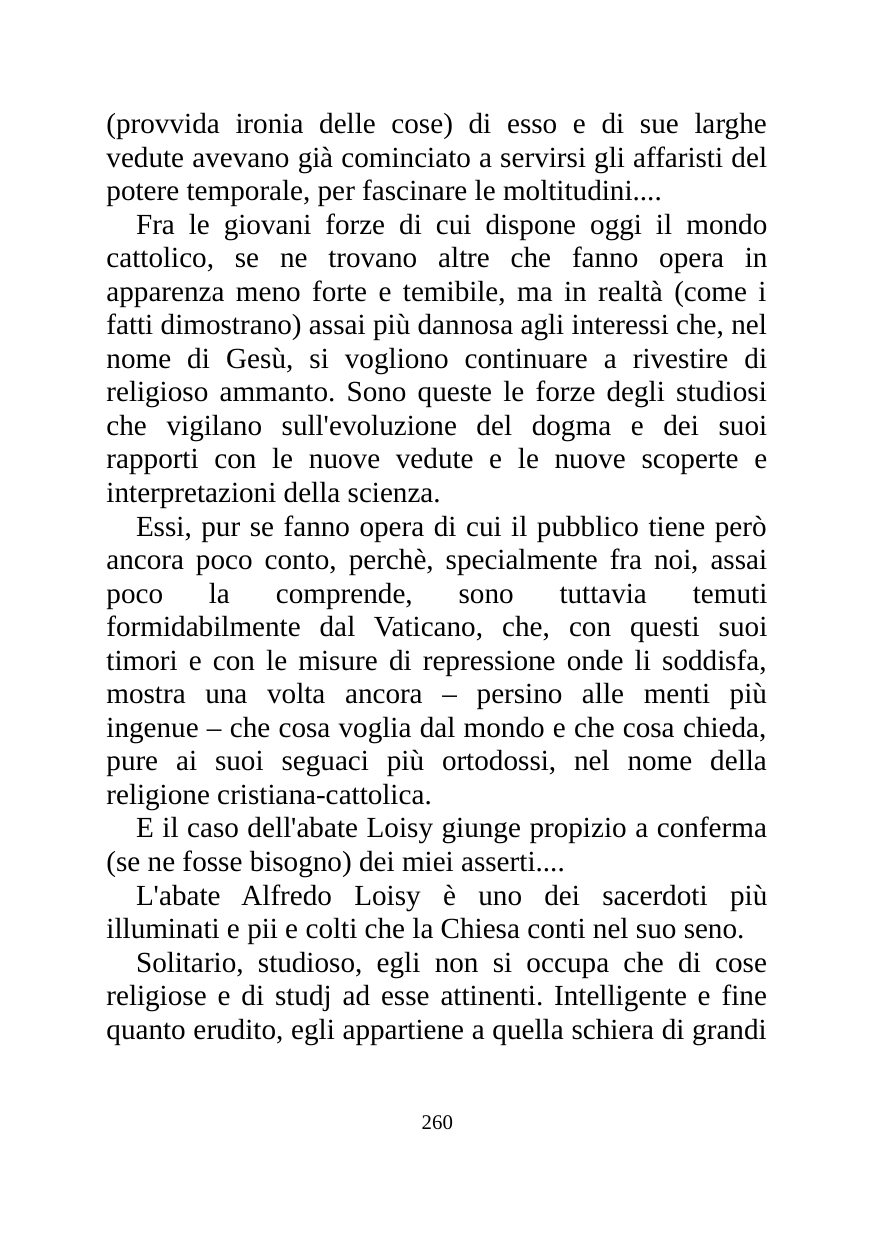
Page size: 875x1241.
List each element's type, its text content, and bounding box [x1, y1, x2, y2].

text E il caso dell'abate Loisy giunge propizio a conferma (se ne fosse bisogno) dei miei asserti.... [106, 811, 768, 878]
text Essi, pur se fanno opera di cui il pubblico tiene però ancora poco conto, perchè, specialmente fra noi, assai poco la comprende, sono tuttavia temuti formidabilmente dal Vaticano, che, con questi suoi timori e con le misure di repressione onde li soddisfa, mostra una volta ancora – persino alle menti più ingenue – che cosa voglia dal mondo e che cosa chieda, pure ai suoi seguaci più ortodossi, nel nome della religione cristiana-cattolica. [106, 509, 768, 811]
text L'abate Alfredo Loisy è uno dei sacerdoti più illuminati e pii e colti che la Chiesa conti nel suo seno. [106, 878, 768, 945]
text Solitario, studioso, egli non si occupa che di cose religiose e di studj ad esse attinenti. Intelligente e fine quanto erudito, egli appartiene a quella schiera di grandi [106, 945, 768, 1045]
text (provvida ironia delle cose) di esso e di sue larghe vedute avevano già cominciato a servirsi gli affaristi del potere temporale, per fascinare le moltitudini.... [106, 106, 768, 207]
text Fra le giovani forze di cui dispone oggi il mondo cattolico, se ne trovano altre che fanno opera in apparenza meno forte e temibile, ma in realtà (come i fatti dimostrano) assai più dannosa agli interessi che, nel nome di Gesù, si vogliono continuare a rivestire di religioso ammanto. Sono queste le forze degli studiosi che vigilano sull'evoluzione del dogma e dei suoi rapporti con le nuove vedute e le nuove scoperte e interpretazioni della scienza. [106, 207, 768, 509]
